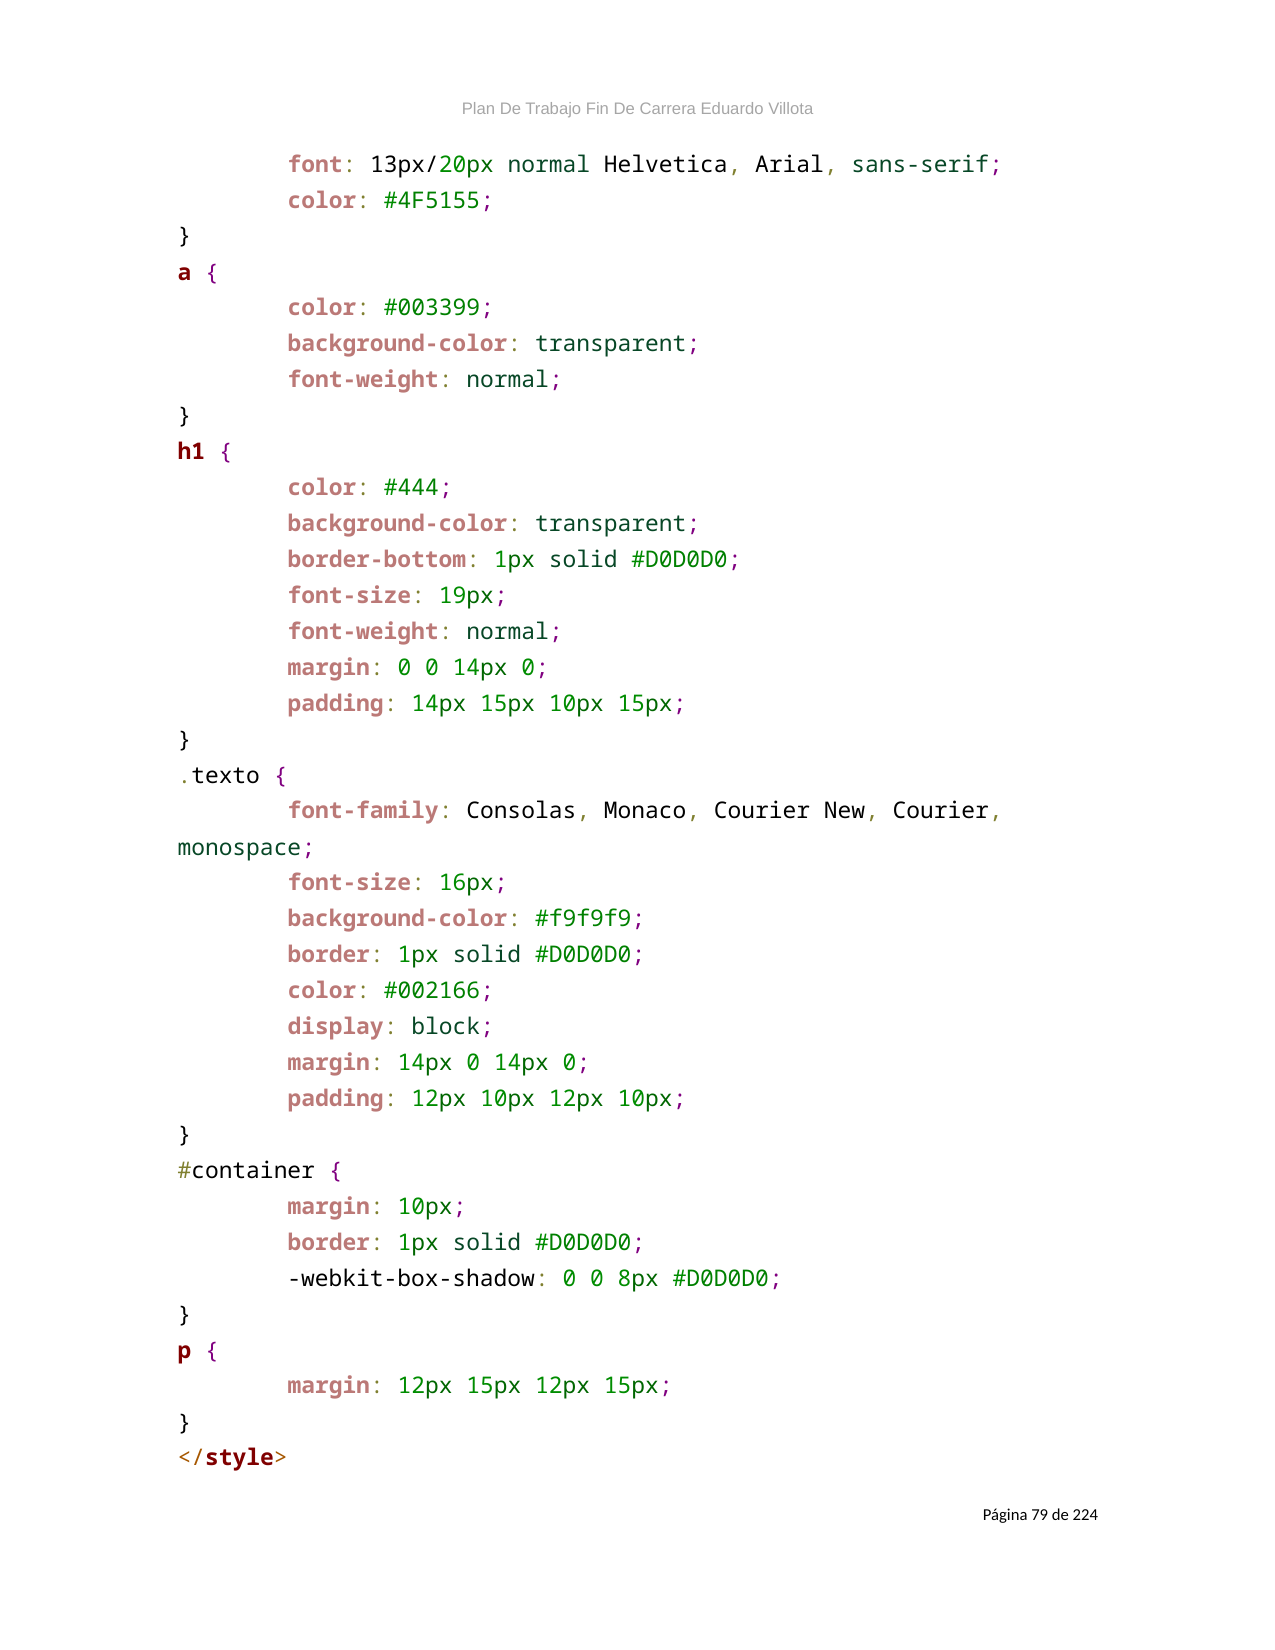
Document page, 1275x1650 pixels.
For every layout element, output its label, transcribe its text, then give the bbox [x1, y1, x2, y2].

text margin: 12px 15px 12px 15px; [177, 1369, 1098, 1401]
text color: #4F5155; [177, 183, 1098, 215]
text -webkit-box-shadow: 0 0 8px #D0D0D0; [177, 1262, 1098, 1293]
text padding: 14px 15px 10px 15px; [177, 687, 1098, 718]
text border: 1px solid #D0D0D0; [177, 1226, 1098, 1257]
text color: #444; [177, 471, 1098, 502]
text margin: 14px 0 14px 0; [177, 1046, 1098, 1077]
text background-color: transparent; [177, 327, 1098, 358]
text font: 13px/20px normal Helvetica, Arial, sans-serif; [177, 148, 1098, 179]
text } [177, 1405, 1098, 1437]
text font-weight: normal; [177, 615, 1098, 646]
text color: #002166; [177, 974, 1098, 1005]
text #container { [177, 1154, 1098, 1185]
text font-family: Consolas, Monaco, Courier New, Courier, monospace; [177, 794, 1098, 862]
text } [177, 1118, 1098, 1149]
text } [177, 1298, 1098, 1329]
text display: block; [177, 1010, 1098, 1041]
text p { [177, 1333, 1098, 1365]
text background-color: #f9f9f9; [177, 902, 1098, 933]
text border: 1px solid #D0D0D0; [177, 938, 1098, 969]
text .texto { [177, 758, 1098, 790]
text margin: 10px; [177, 1190, 1098, 1221]
text font-weight: normal; [177, 363, 1098, 394]
text color: #003399; [177, 291, 1098, 323]
text } [177, 219, 1098, 251]
text } [177, 723, 1098, 754]
text } [177, 399, 1098, 430]
text h1 { [177, 435, 1098, 466]
text font-size: 19px; [177, 579, 1098, 610]
text margin: 0 0 14px 0; [177, 651, 1098, 682]
text border-bottom: 1px solid #D0D0D0; [177, 543, 1098, 574]
text background-color: transparent; [177, 507, 1098, 538]
text padding: 12px 10px 12px 10px; [177, 1082, 1098, 1113]
text </style> [177, 1441, 1098, 1473]
text a { [177, 255, 1098, 287]
text font-size: 16px; [177, 866, 1098, 898]
